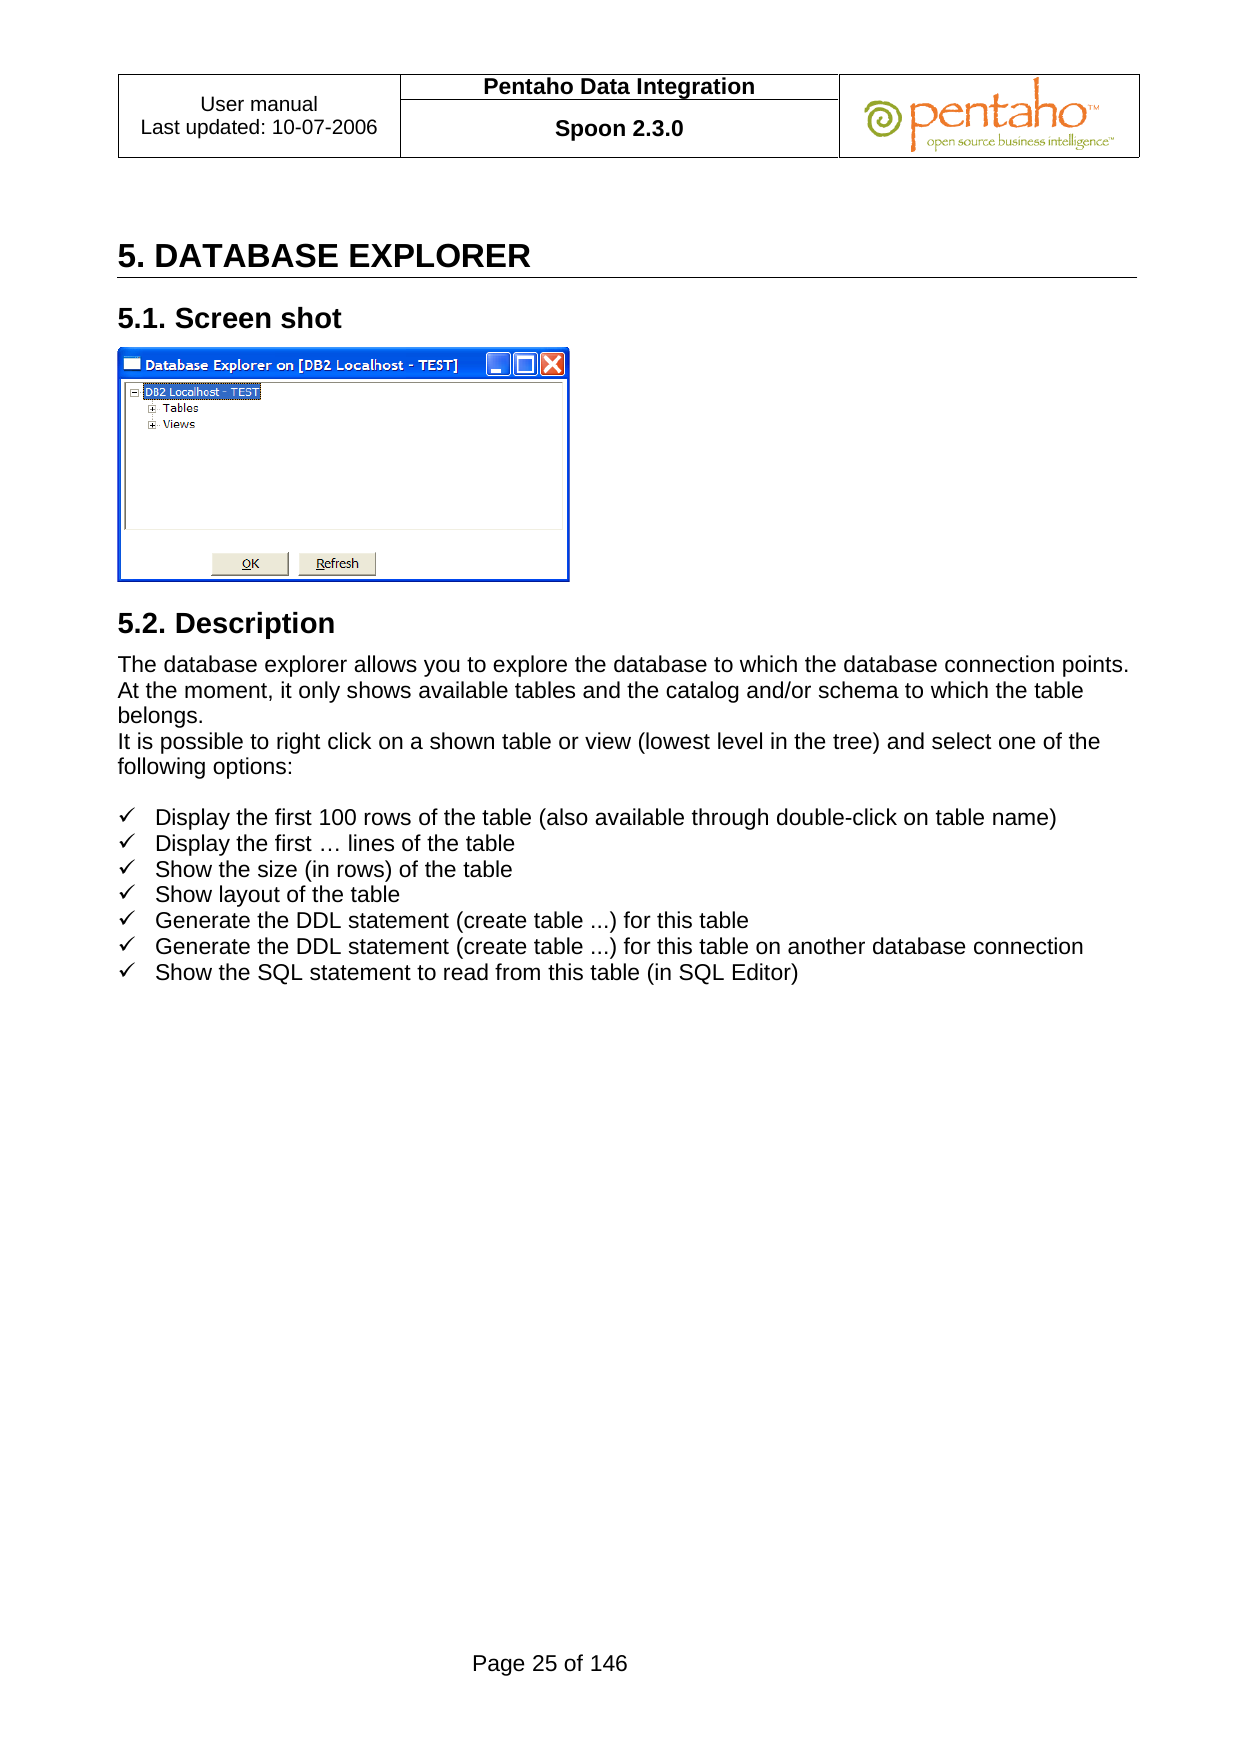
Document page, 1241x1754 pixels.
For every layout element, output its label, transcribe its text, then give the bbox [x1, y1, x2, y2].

subtitle Database Explorer [117, 238, 1137, 277]
list Show layout of the table [117, 882, 1137, 908]
list Show the SQL statement to read from this table (in SQL Editor) [117, 959, 1137, 985]
list Show the size (in rows) of the table [117, 856, 1137, 882]
list Display the first 100 rows of the table (also available through double-click on table name) [117, 805, 1137, 831]
list Generate the DDL statement (create table ...) for this table on another database connection [117, 933, 1137, 959]
subtitle Description [117, 607, 1137, 639]
subtitle Screen shot [117, 302, 1137, 334]
picture [117, 347, 570, 582]
text The database explorer allows you to explore the database to which the database connection points. At the moment, it only shows available tables and the catalog and/or schema to which the table belongs. [117, 652, 1137, 728]
list Display the first … lines of the table [117, 831, 1137, 856]
text It is possible to right click on a shown table or view (lowest level in the tree) and select one of the following options: [117, 728, 1137, 779]
list Generate the DDL statement (create table ...) for this table [117, 908, 1137, 933]
